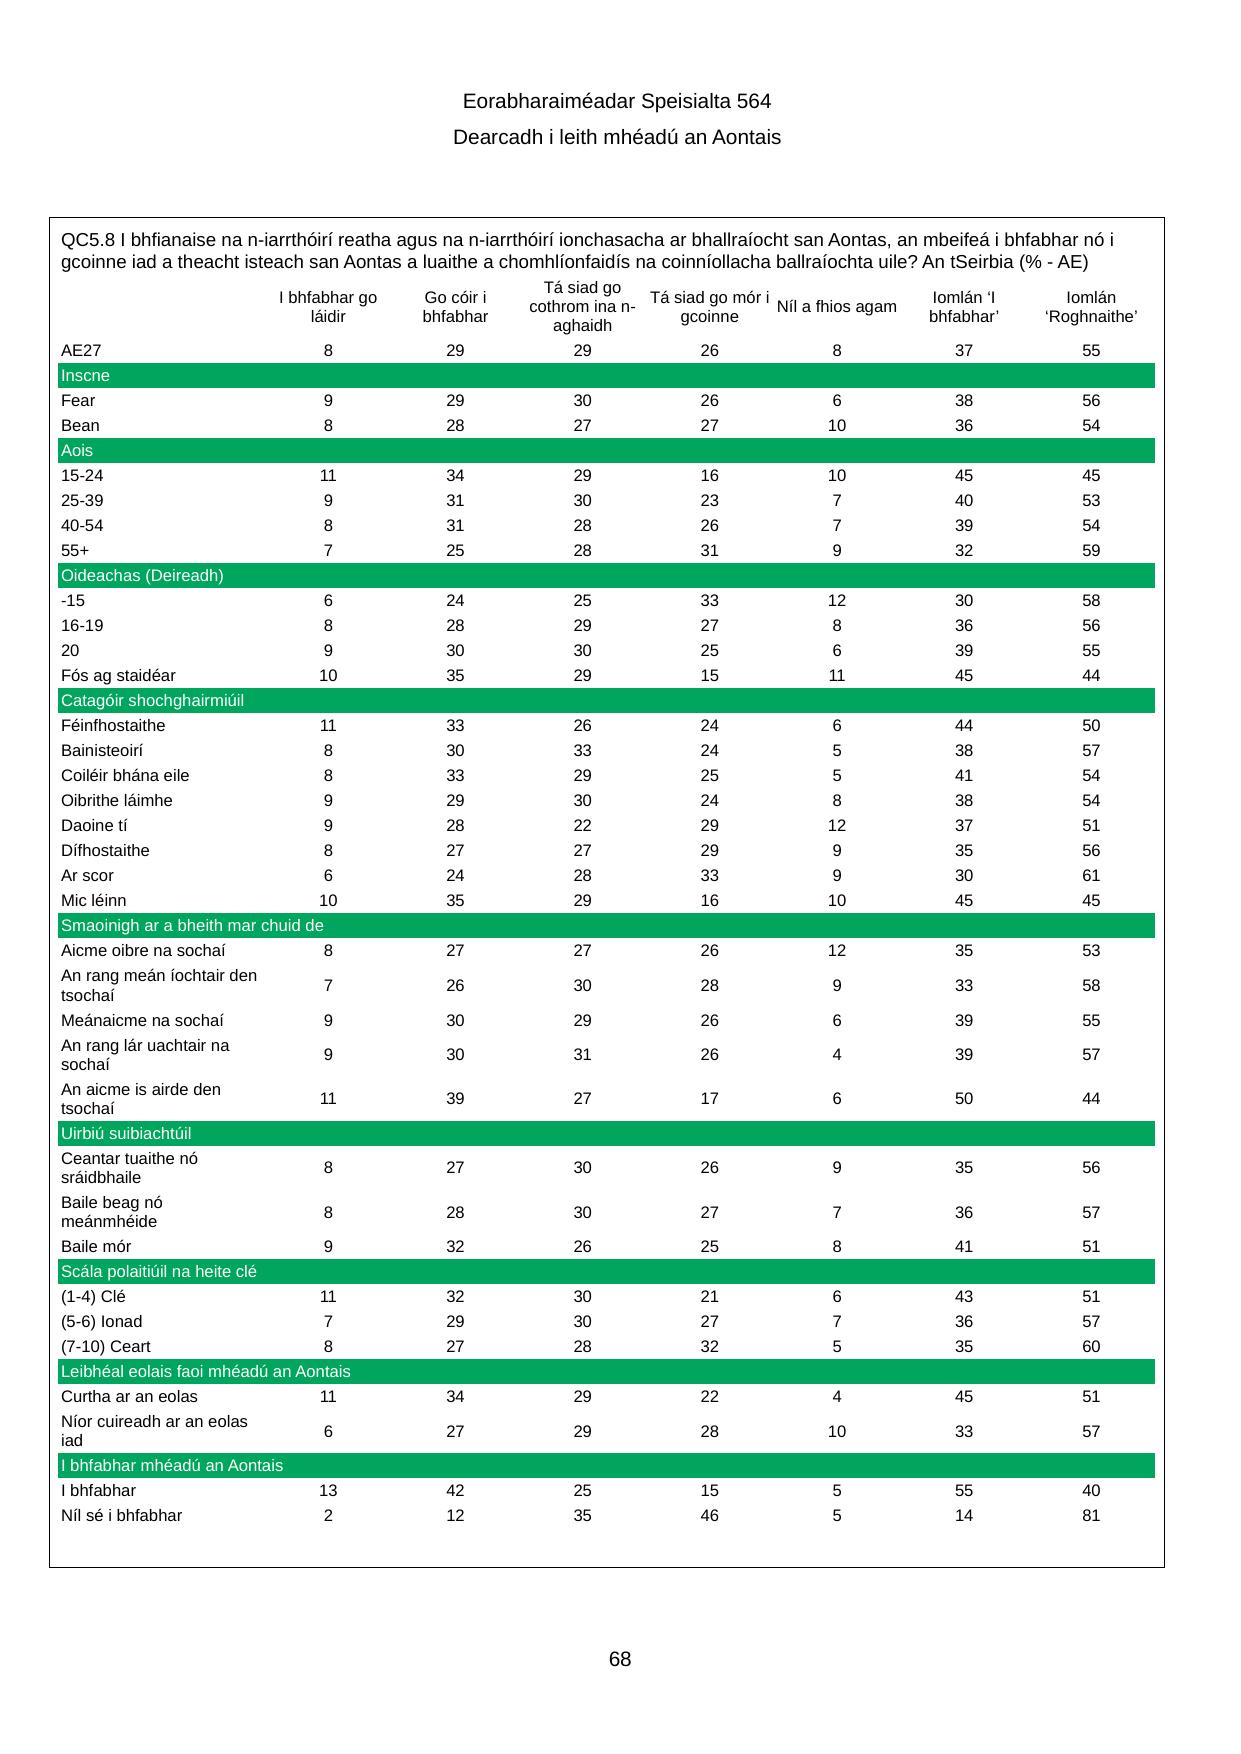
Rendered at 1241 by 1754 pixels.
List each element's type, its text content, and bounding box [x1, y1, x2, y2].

table_cell Go cóir i bhfabhar [392, 275, 519, 338]
table_cell An rang meán íochtair den tsochaí [58, 963, 264, 1007]
table_cell 16-19 [58, 613, 264, 638]
table_cell 11 [773, 663, 900, 688]
table_cell 21 [646, 1284, 773, 1309]
table_cell 38 [900, 388, 1028, 413]
table_cell 11 [265, 713, 392, 738]
table_cell 8 [265, 938, 392, 963]
table_cell 50 [1028, 713, 1155, 738]
table_cell 15 [646, 663, 773, 688]
table_cell 22 [646, 1384, 773, 1409]
table_cell 10 [265, 888, 392, 913]
table_cell 27 [392, 1334, 519, 1359]
table_cell 26 [646, 938, 773, 963]
table_cell [58, 275, 264, 338]
table_cell 10 [773, 463, 900, 488]
table_cell 25 [646, 638, 773, 663]
table_cell 12 [773, 813, 900, 838]
table_cell 25-39 [58, 488, 264, 513]
table_cell 44 [1028, 1077, 1155, 1121]
table_cell 33 [900, 963, 1028, 1007]
table_cell 7 [773, 513, 900, 538]
table_cell 25 [519, 588, 646, 613]
table_cell 9 [773, 863, 900, 888]
table_cell 45 [900, 463, 1028, 488]
table_cell 6 [265, 588, 392, 613]
table_cell 57 [1028, 1409, 1155, 1453]
table_cell 36 [900, 413, 1028, 438]
table_cell 42 [392, 1478, 519, 1503]
table_cell 15 [646, 1478, 773, 1503]
table_cell Meánaicme na sochaí [58, 1008, 264, 1032]
table_cell 11 [265, 1384, 392, 1409]
table_cell 28 [519, 863, 646, 888]
table_cell 55 [1028, 338, 1155, 363]
table_cell Leibhéal eolais faoi mhéadú an Aontais [58, 1359, 1155, 1384]
table_cell 26 [646, 1033, 773, 1077]
table_cell 8 [265, 613, 392, 638]
table_cell 32 [646, 1334, 773, 1359]
table_cell 14 [900, 1503, 1028, 1528]
table_cell Inscne [58, 363, 1155, 388]
table_cell Iomlán ‘Roghnaithe’ [1028, 275, 1155, 338]
table_cell 35 [900, 838, 1028, 863]
table_cell 30 [519, 1190, 646, 1234]
table_cell 9 [265, 813, 392, 838]
table_cell 51 [1028, 1284, 1155, 1309]
table_cell 17 [646, 1077, 773, 1121]
table_cell 12 [773, 938, 900, 963]
table_cell 28 [392, 813, 519, 838]
table_cell 5 [773, 1478, 900, 1503]
table_cell 27 [519, 413, 646, 438]
table_cell 54 [1028, 788, 1155, 813]
table_cell 29 [392, 1309, 519, 1334]
table_cell (7-10) Ceart [58, 1334, 264, 1359]
table_cell 8 [773, 788, 900, 813]
table_cell 24 [392, 588, 519, 613]
table_cell I bhfabhar mhéadú an Aontais [58, 1453, 1155, 1478]
table_cell 32 [392, 1234, 519, 1259]
table_cell 9 [265, 1008, 392, 1032]
table_cell 29 [519, 763, 646, 788]
table_cell An rang lár uachtair na sochaí [58, 1033, 264, 1077]
table_cell Smaoinigh ar a bheith mar chuid de [58, 913, 1155, 938]
table_cell 12 [392, 1503, 519, 1528]
table_cell 54 [1028, 413, 1155, 438]
table_cell Bainisteoirí [58, 738, 264, 763]
table_cell 8 [773, 613, 900, 638]
table_cell Fear [58, 388, 264, 413]
table_cell 30 [392, 638, 519, 663]
table_cell 8 [265, 338, 392, 363]
table_cell 35 [392, 663, 519, 688]
table_cell 22 [519, 813, 646, 838]
table_cell 28 [392, 1190, 519, 1234]
table_cell 30 [392, 738, 519, 763]
table_cell 29 [646, 813, 773, 838]
table_cell Aicme oibre na sochaí [58, 938, 264, 963]
table_cell 7 [265, 538, 392, 563]
table_cell 8 [773, 338, 900, 363]
table_cell Bean [58, 413, 264, 438]
table_cell 8 [265, 513, 392, 538]
table_cell 27 [519, 838, 646, 863]
table_cell 57 [1028, 1190, 1155, 1234]
table_cell An aicme is airde den tsochaí [58, 1077, 264, 1121]
table_cell 4 [773, 1384, 900, 1409]
table_cell 9 [773, 1146, 900, 1190]
table_cell 31 [519, 1033, 646, 1077]
table_cell 54 [1028, 513, 1155, 538]
table_cell Níl sé i bhfabhar [58, 1503, 264, 1528]
table_cell 33 [392, 713, 519, 738]
table_cell Uirbiú suibiachtúil [58, 1121, 1155, 1146]
table_cell 6 [265, 1409, 392, 1453]
table_cell 33 [392, 763, 519, 788]
table_cell Níor cuireadh ar an eolas iad [58, 1409, 264, 1453]
table_cell 53 [1028, 938, 1155, 963]
table_cell 45 [900, 663, 1028, 688]
table_cell 15-24 [58, 463, 264, 488]
table_cell Oibrithe láimhe [58, 788, 264, 813]
table_cell 8 [265, 738, 392, 763]
table_cell 29 [519, 1008, 646, 1032]
table_cell 24 [646, 738, 773, 763]
table_cell 4 [773, 1033, 900, 1077]
table_cell 57 [1028, 738, 1155, 763]
table_cell 9 [265, 788, 392, 813]
table_cell 33 [900, 1409, 1028, 1453]
table_cell 26 [646, 513, 773, 538]
table_cell Dífhostaithe [58, 838, 264, 863]
table_cell 28 [519, 1334, 646, 1359]
table_cell 37 [900, 338, 1028, 363]
table_cell -15 [58, 588, 264, 613]
table_cell 9 [265, 638, 392, 663]
table_cell 27 [392, 1146, 519, 1190]
table_cell 29 [519, 1384, 646, 1409]
table_cell 30 [519, 963, 646, 1007]
table_cell 26 [519, 1234, 646, 1259]
table_cell 25 [392, 538, 519, 563]
table_cell 36 [900, 1309, 1028, 1334]
table_cell 39 [900, 1008, 1028, 1032]
table_cell 5 [773, 763, 900, 788]
table_cell 25 [646, 763, 773, 788]
table_cell 30 [519, 788, 646, 813]
table_cell 26 [646, 1008, 773, 1032]
table_cell 10 [265, 663, 392, 688]
table_cell Curtha ar an eolas [58, 1384, 264, 1409]
table_cell 10 [773, 888, 900, 913]
table_cell 27 [392, 838, 519, 863]
table_cell 55 [1028, 1008, 1155, 1032]
table_cell 40 [900, 488, 1028, 513]
table_cell 8 [265, 1190, 392, 1234]
table_cell 6 [265, 863, 392, 888]
table_cell 9 [265, 1033, 392, 1077]
table_cell 39 [392, 1077, 519, 1121]
table_cell 55 [900, 1478, 1028, 1503]
table_cell 6 [773, 1284, 900, 1309]
table_cell 12 [773, 588, 900, 613]
table_header QC5.8 I bhfianaise na n-iarrthóirí reatha agus na n-iarrthóirí ionchasacha ar bhallraíocht san Aontas, an mbeifeá i bhfabhar nó i gcoinne iad a theacht isteach san Aontas a luaithe a chomhlíonfaidís na coinníollacha ballraíochta uile? An tSeirbia (% - AE) [58, 226, 1155, 275]
table_cell Ar scor [58, 863, 264, 888]
table_cell 57 [1028, 1033, 1155, 1077]
table_cell 30 [392, 1008, 519, 1032]
table_cell 32 [900, 538, 1028, 563]
table_cell 37 [900, 813, 1028, 838]
table_cell 30 [519, 1309, 646, 1334]
table_cell 40-54 [58, 513, 264, 538]
table_cell Daoine tí [58, 813, 264, 838]
table_cell 61 [1028, 863, 1155, 888]
table_cell 8 [265, 838, 392, 863]
table_cell Tá siad go cothrom ina n-aghaidh [519, 275, 646, 338]
table_cell 54 [1028, 763, 1155, 788]
table_cell 28 [519, 538, 646, 563]
table_cell AE27 [58, 338, 264, 363]
table_cell 31 [646, 538, 773, 563]
table_cell 8 [265, 1146, 392, 1190]
table_cell 16 [646, 463, 773, 488]
table_cell 5 [773, 1334, 900, 1359]
table_cell 9 [773, 963, 900, 1007]
table_cell 29 [392, 388, 519, 413]
table_cell 26 [646, 338, 773, 363]
table_cell (1-4) Clé [58, 1284, 264, 1309]
table_cell 9 [773, 538, 900, 563]
table_cell 39 [900, 638, 1028, 663]
table_cell 30 [519, 1146, 646, 1190]
table_cell 51 [1028, 1384, 1155, 1409]
table_cell 30 [900, 863, 1028, 888]
table_cell 10 [773, 413, 900, 438]
table_cell 24 [392, 863, 519, 888]
table_cell 6 [773, 1077, 900, 1121]
table_cell 81 [1028, 1503, 1155, 1528]
table_cell Fós ag staidéar [58, 663, 264, 688]
table_cell Mic léinn [58, 888, 264, 913]
table_cell 6 [773, 388, 900, 413]
table_cell 60 [1028, 1334, 1155, 1359]
table_cell 27 [646, 413, 773, 438]
table_cell 58 [1028, 588, 1155, 613]
table_cell 44 [1028, 663, 1155, 688]
table_cell 41 [900, 763, 1028, 788]
table_cell 27 [646, 613, 773, 638]
table_cell 7 [265, 963, 392, 1007]
table_cell 30 [519, 1284, 646, 1309]
table_cell 30 [519, 638, 646, 663]
table_cell 26 [646, 1146, 773, 1190]
table_cell 5 [773, 1503, 900, 1528]
table_cell Féinfhostaithe [58, 713, 264, 738]
table_cell 35 [900, 938, 1028, 963]
table_cell 30 [519, 388, 646, 413]
table_cell 11 [265, 1284, 392, 1309]
table_cell 6 [773, 713, 900, 738]
table_cell 28 [646, 963, 773, 1007]
table_cell 32 [392, 1284, 519, 1309]
table_cell 35 [900, 1334, 1028, 1359]
table_cell Catagóir shochghairmiúil [58, 688, 1155, 713]
table_cell 45 [900, 1384, 1028, 1409]
table_cell 55+ [58, 538, 264, 563]
table_cell Coiléir bhána eile [58, 763, 264, 788]
table_cell 45 [1028, 463, 1155, 488]
table_cell 27 [519, 938, 646, 963]
table_cell 8 [265, 1334, 392, 1359]
table_cell 38 [900, 788, 1028, 813]
table_cell 28 [646, 1409, 773, 1453]
table_cell 31 [392, 488, 519, 513]
table_cell I bhfabhar [58, 1478, 264, 1503]
table_cell 43 [900, 1284, 1028, 1309]
table_cell 16 [646, 888, 773, 913]
table_cell 59 [1028, 538, 1155, 563]
table_cell 8 [773, 1234, 900, 1259]
table_cell 6 [773, 1008, 900, 1032]
table_cell 36 [900, 1190, 1028, 1234]
table_cell 8 [265, 413, 392, 438]
table_cell 23 [646, 488, 773, 513]
table_cell 6 [773, 638, 900, 663]
table_cell 25 [646, 1234, 773, 1259]
table_cell 56 [1028, 838, 1155, 863]
table_cell I bhfabhar go láidir [265, 275, 392, 338]
table_cell 44 [900, 713, 1028, 738]
table_cell Scála polaitiúil na heite clé [58, 1259, 1155, 1284]
table_cell 25 [519, 1478, 646, 1503]
table_cell 27 [392, 1409, 519, 1453]
table_cell 29 [519, 463, 646, 488]
table_cell 28 [519, 513, 646, 538]
table_cell Níl a fhios agam [773, 275, 900, 338]
table_cell 58 [1028, 963, 1155, 1007]
table_cell 34 [392, 1384, 519, 1409]
table_cell 29 [392, 788, 519, 813]
table_cell 9 [773, 838, 900, 863]
table_cell 29 [519, 663, 646, 688]
table_cell 29 [519, 613, 646, 638]
table_cell 11 [265, 1077, 392, 1121]
table_cell 55 [1028, 638, 1155, 663]
table_cell 9 [265, 488, 392, 513]
table_cell 30 [519, 488, 646, 513]
table_cell 27 [646, 1309, 773, 1334]
table_cell Tá siad go mór i gcoinne [646, 275, 773, 338]
table_cell 36 [900, 613, 1028, 638]
table_cell 31 [392, 513, 519, 538]
table_cell 28 [392, 413, 519, 438]
table_cell 10 [773, 1409, 900, 1453]
table_cell 30 [392, 1033, 519, 1077]
table_cell 9 [265, 388, 392, 413]
table_cell 35 [900, 1146, 1028, 1190]
table_cell 34 [392, 463, 519, 488]
table_cell 7 [773, 1190, 900, 1234]
table_cell 26 [519, 713, 646, 738]
table_cell Iomlán ‘I bhfabhar’ [900, 275, 1028, 338]
table_cell 27 [392, 938, 519, 963]
table_cell (5-6) Ionad [58, 1309, 264, 1334]
table_cell 29 [519, 338, 646, 363]
table_cell 33 [646, 588, 773, 613]
table_cell 56 [1028, 388, 1155, 413]
table_cell 33 [646, 863, 773, 888]
table_cell 53 [1028, 488, 1155, 513]
table_cell 56 [1028, 613, 1155, 638]
table_cell 7 [773, 488, 900, 513]
table_cell 26 [646, 388, 773, 413]
table_cell 29 [392, 338, 519, 363]
table_cell Ceantar tuaithe nó sráidbhaile [58, 1146, 264, 1190]
table_cell 51 [1028, 1234, 1155, 1259]
table_cell Aois [58, 438, 1155, 463]
table_cell 29 [646, 838, 773, 863]
table_cell 26 [392, 963, 519, 1007]
table_cell 39 [900, 1033, 1028, 1077]
table_cell 29 [519, 888, 646, 913]
table_cell 39 [900, 513, 1028, 538]
table_cell 7 [773, 1309, 900, 1334]
table_cell 8 [265, 763, 392, 788]
table_cell 38 [900, 738, 1028, 763]
table_cell 29 [519, 1409, 646, 1453]
table_cell 35 [519, 1503, 646, 1528]
table_cell 27 [646, 1190, 773, 1234]
table_cell 51 [1028, 813, 1155, 838]
table_cell 24 [646, 788, 773, 813]
table_cell 24 [646, 713, 773, 738]
table_cell Baile mór [58, 1234, 264, 1259]
table_cell Baile beag nó meánmhéide [58, 1190, 264, 1234]
table_cell 30 [900, 588, 1028, 613]
table_cell 40 [1028, 1478, 1155, 1503]
table_cell 41 [900, 1234, 1028, 1259]
table_cell 27 [519, 1077, 646, 1121]
table_cell 2 [265, 1503, 392, 1528]
table_cell 5 [773, 738, 900, 763]
table_cell 45 [900, 888, 1028, 913]
table_cell 57 [1028, 1309, 1155, 1334]
table_cell 7 [265, 1309, 392, 1334]
table_cell 50 [900, 1077, 1028, 1121]
table_cell 13 [265, 1478, 392, 1503]
table_cell 20 [58, 638, 264, 663]
table_cell 35 [392, 888, 519, 913]
table_cell 11 [265, 463, 392, 488]
table_cell Oideachas (Deireadh) [58, 563, 1155, 588]
table_cell 46 [646, 1503, 773, 1528]
table_cell 28 [392, 613, 519, 638]
table_cell 56 [1028, 1146, 1155, 1190]
table_cell 33 [519, 738, 646, 763]
table_cell 9 [265, 1234, 392, 1259]
table_cell 45 [1028, 888, 1155, 913]
